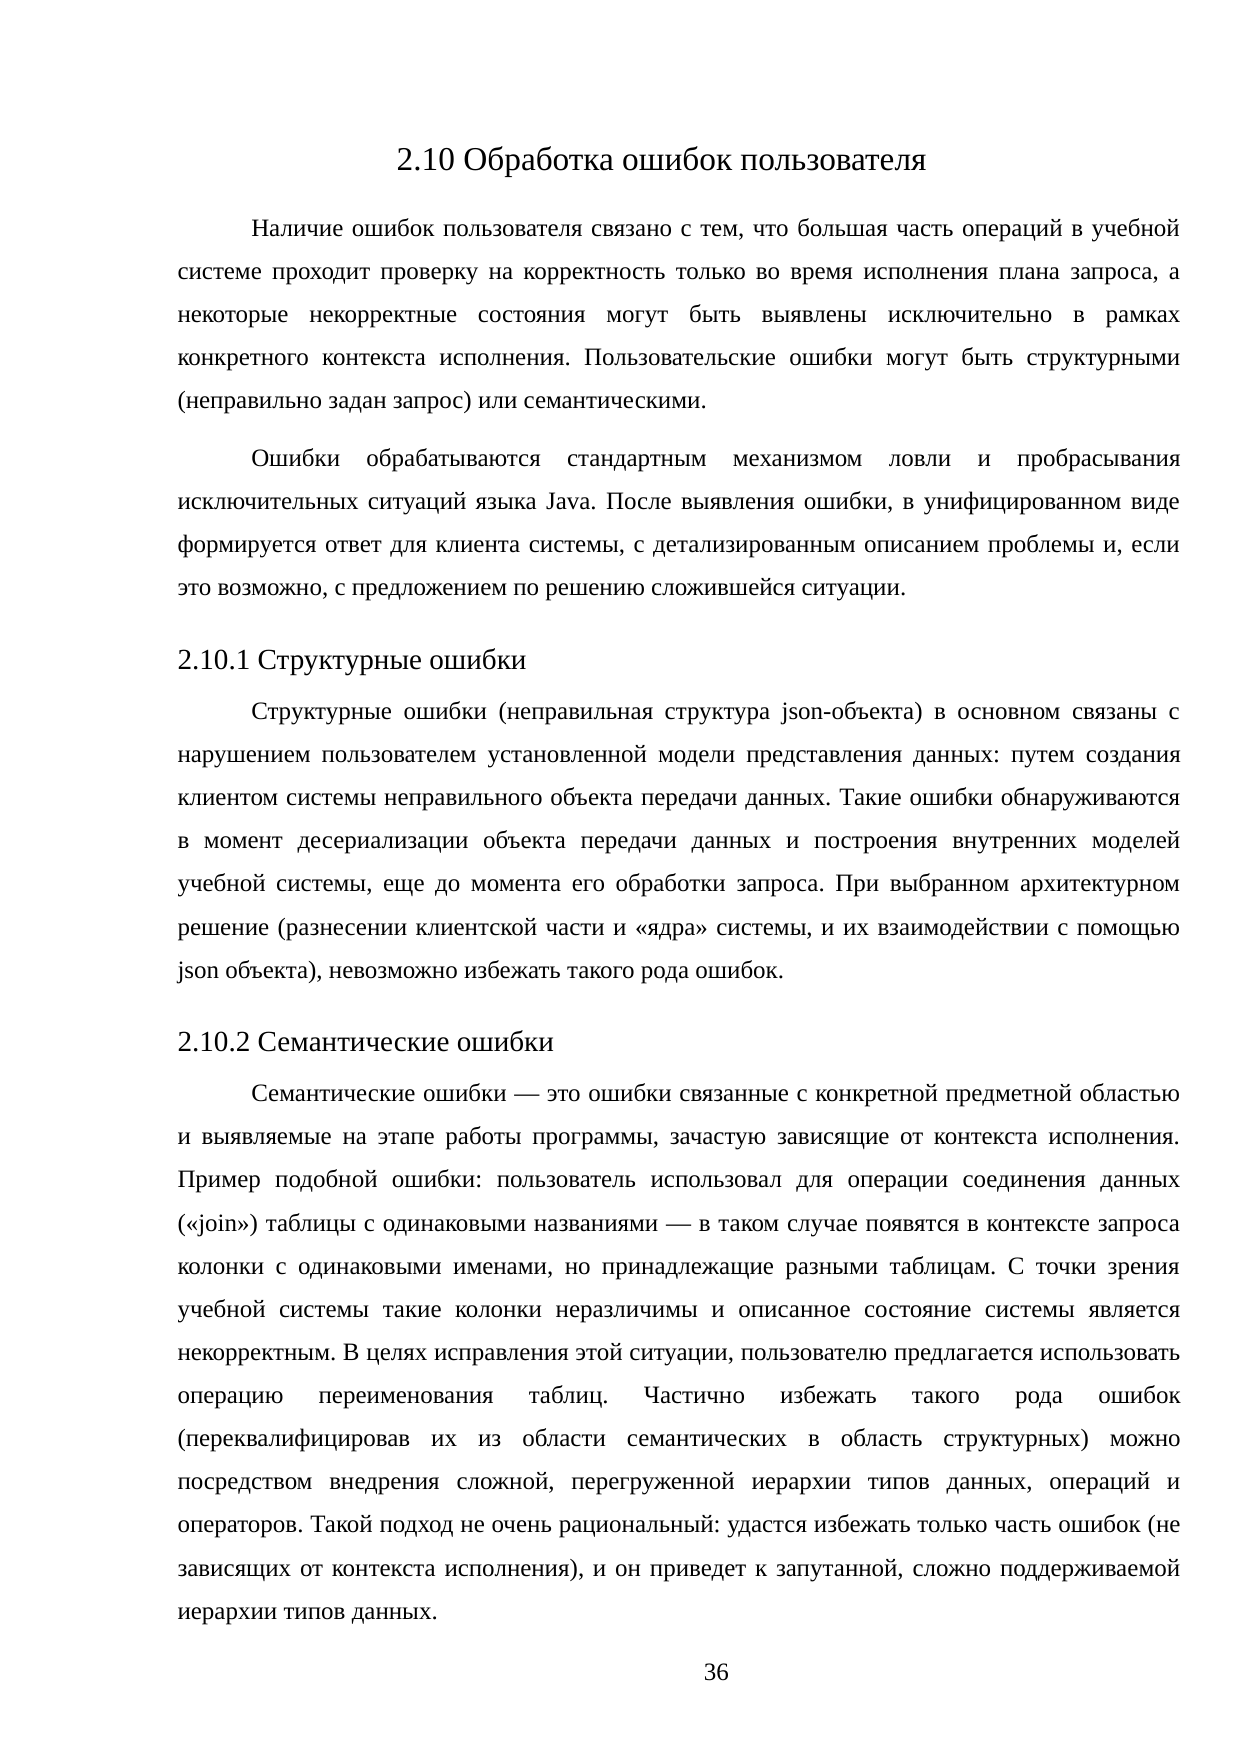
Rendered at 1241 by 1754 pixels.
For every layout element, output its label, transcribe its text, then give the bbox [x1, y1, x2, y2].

subtitle 2.10.1 Структурные ошибки [177, 642, 1181, 675]
text Ошибки обрабатываются стандартным механизмом ловли и пробрасывания исключительных ситуаций языка Java. После выявления ошибки, в унифицированном виде формируется ответ для клиента системы, с детализированным описанием проблемы и, если это возможно, с предложением по решению сложившейся ситуации. [177, 443, 1181, 601]
subtitle 2.10 Обработка ошибок пользователя [177, 139, 1146, 177]
text Структурные ошибки (неправильная структура json-объекта) в основном связаны с нарушением пользователем установленной модели представления данных: путем создания клиентом системы неправильного объекта передачи данных. Такие ошибки обнаруживаются в момент десериализации объекта передачи данных и построения внутренних моделей учебной системы, еще до момента его обработки запроса. При выбранном архитектурном решение (разнесении клиентской части и «ядра» системы, и их взаимодействии с помощью json объекта), невозможно избежать такого рода ошибок. [177, 696, 1181, 983]
text Семантические ошибки — это ошибки связанные с конкретной предметной областью и выявляемые на этапе работы программы, зачастую зависящие от контекста исполнения. Пример подобной ошибки: пользователь использовал для операции соединения данных («join») таблицы с одинаковыми названиями — в таком случае появятся в контексте запроса колонки с одинаковыми именами, но принадлежащие разными таблицам. С точки зрения учебной системы такие колонки неразличимы и описанное состояние системы является некорректным. В целях исправления этой ситуации, пользователю предлагается использовать операцию переименования таблиц. Частично избежать такого рода ошибок (переквалифицировав их из области семантических в область структурных) можно посредством внедрения сложной, перегруженной иерархии типов данных, операций и операторов. Такой подход не очень рациональный: удастся избежать только часть ошибок (не зависящих от контекста исполнения), и он приведет к запутанной, сложно поддерживаемой иерархии типов данных. [177, 1078, 1181, 1624]
text Наличие ошибок пользователя связано с тем, что большая часть операций в учебной системе проходит проверку на корректность только во время исполнения плана запроса, а некоторые некорректные состояния могут быть выявлены исключительно в рамках конкретного контекста исполнения. Пользовательские ошибки могут быть структурными (неправильно задан запрос) или семантическими. [177, 213, 1181, 414]
subtitle 2.10.2 Семантические ошибки [177, 1024, 1181, 1058]
